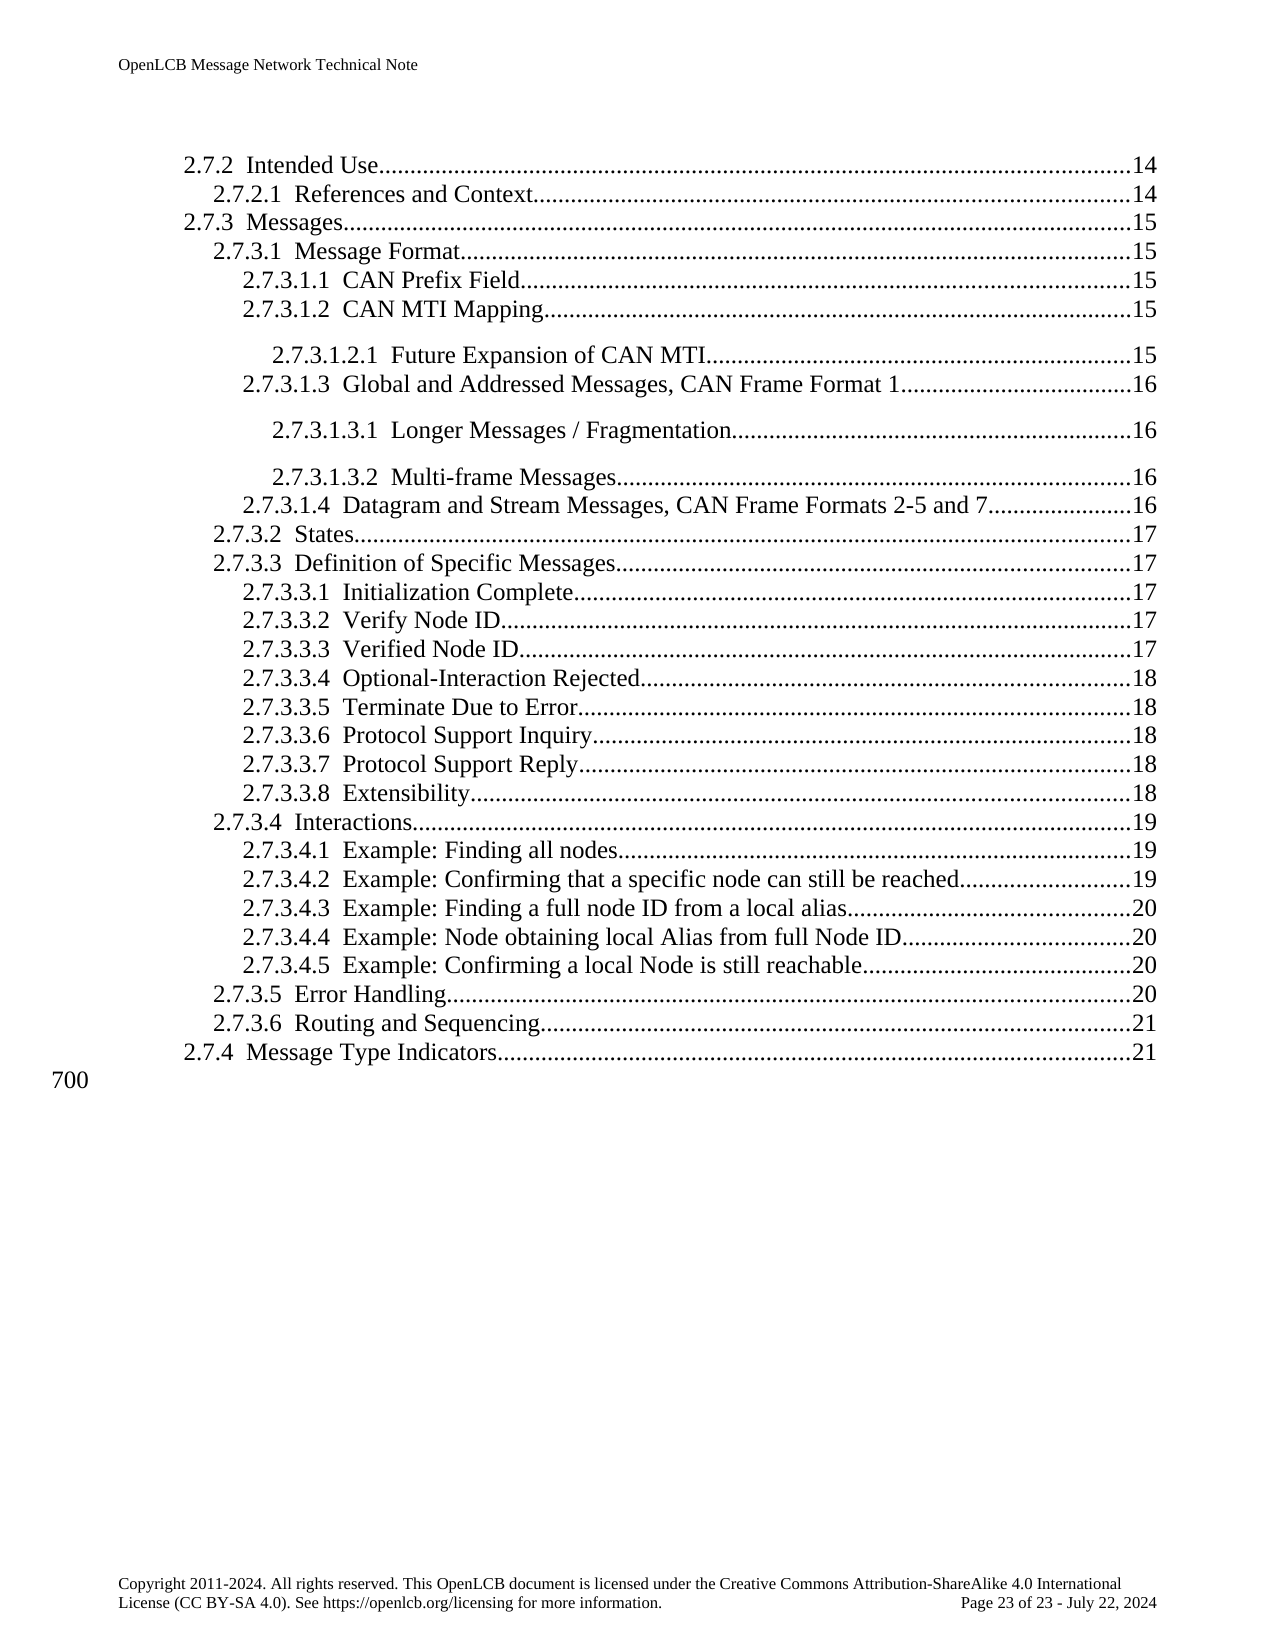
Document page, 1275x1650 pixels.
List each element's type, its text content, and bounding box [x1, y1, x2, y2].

text 2.7.3.4.5 Example: Confirming a local Node is still reachable 20 [236, 951, 1157, 979]
text 2.7.3.4.3 Example: Finding a full node ID from a local alias 20 [236, 893, 1157, 922]
text 2.7.3.3.7 Protocol Support Reply 18 [236, 749, 1157, 778]
text 2.7.3.1.4 Datagram and Stream Messages, CAN Frame Formats 2-5 and 7 16 [236, 491, 1157, 519]
text 2.7.3.3.2 Verify Node ID 17 [236, 606, 1157, 634]
text 2.7.3.5 Error Handling 20 [207, 979, 1157, 1008]
text 2.7.3.1.3.1 Longer Messages / Fragmentation 16 [266, 415, 1157, 444]
text 2.7.2.1 References and Context 14 [207, 179, 1157, 207]
text 2.7.3.6 Routing and Sequencing 21 [207, 1008, 1157, 1037]
text 2.7.3.1.1 CAN Prefix Field 15 [236, 265, 1157, 294]
text 2.7.4 Message Type Indicators 21 [177, 1037, 1157, 1066]
text 2.7.3.3.3 Verified Node ID 17 [236, 634, 1157, 663]
text 2.7.3.3.5 Terminate Due to Error 18 [236, 692, 1157, 721]
text 2.7.2 Intended Use 14 [177, 150, 1157, 179]
text 2.7.3 Messages 15 [177, 207, 1157, 236]
text 2.7.3.1.3 Global and Addressed Messages, CAN Frame Format 1 16 [236, 369, 1157, 398]
text 2.7.3.3.4 Optional-Interaction Rejected 18 [236, 663, 1157, 692]
text 2.7.3.4.2 Example: Confirming that a specific node can still be reached 19 [236, 864, 1157, 893]
text 2.7.3.2 States 17 [207, 519, 1157, 548]
text 2.7.3.4.1 Example: Finding all nodes 19 [236, 836, 1157, 864]
text 2.7.3.3.1 Initialization Complete 17 [236, 577, 1157, 606]
text 2.7.3.3.8 Extensibility 18 [236, 778, 1157, 807]
text 2.7.3.3.6 Protocol Support Inquiry 18 [236, 721, 1157, 749]
text 2.7.3.4.4 Example: Node obtaining local Alias from full Node ID 20 [236, 922, 1157, 951]
text 2.7.3.1 Message Format 15 [207, 236, 1157, 265]
text 2.7.3.4 Interactions 19 [207, 807, 1157, 836]
text 2.7.3.1.3.2 Multi-frame Messages 16 [266, 462, 1157, 491]
text 2.7.3.1.2 CAN MTI Mapping 15 [236, 294, 1157, 322]
text 2.7.3.1.2.1 Future Expansion of CAN MTI 15 [266, 340, 1157, 369]
text 2.7.3.3 Definition of Specific Messages 17 [207, 548, 1157, 577]
